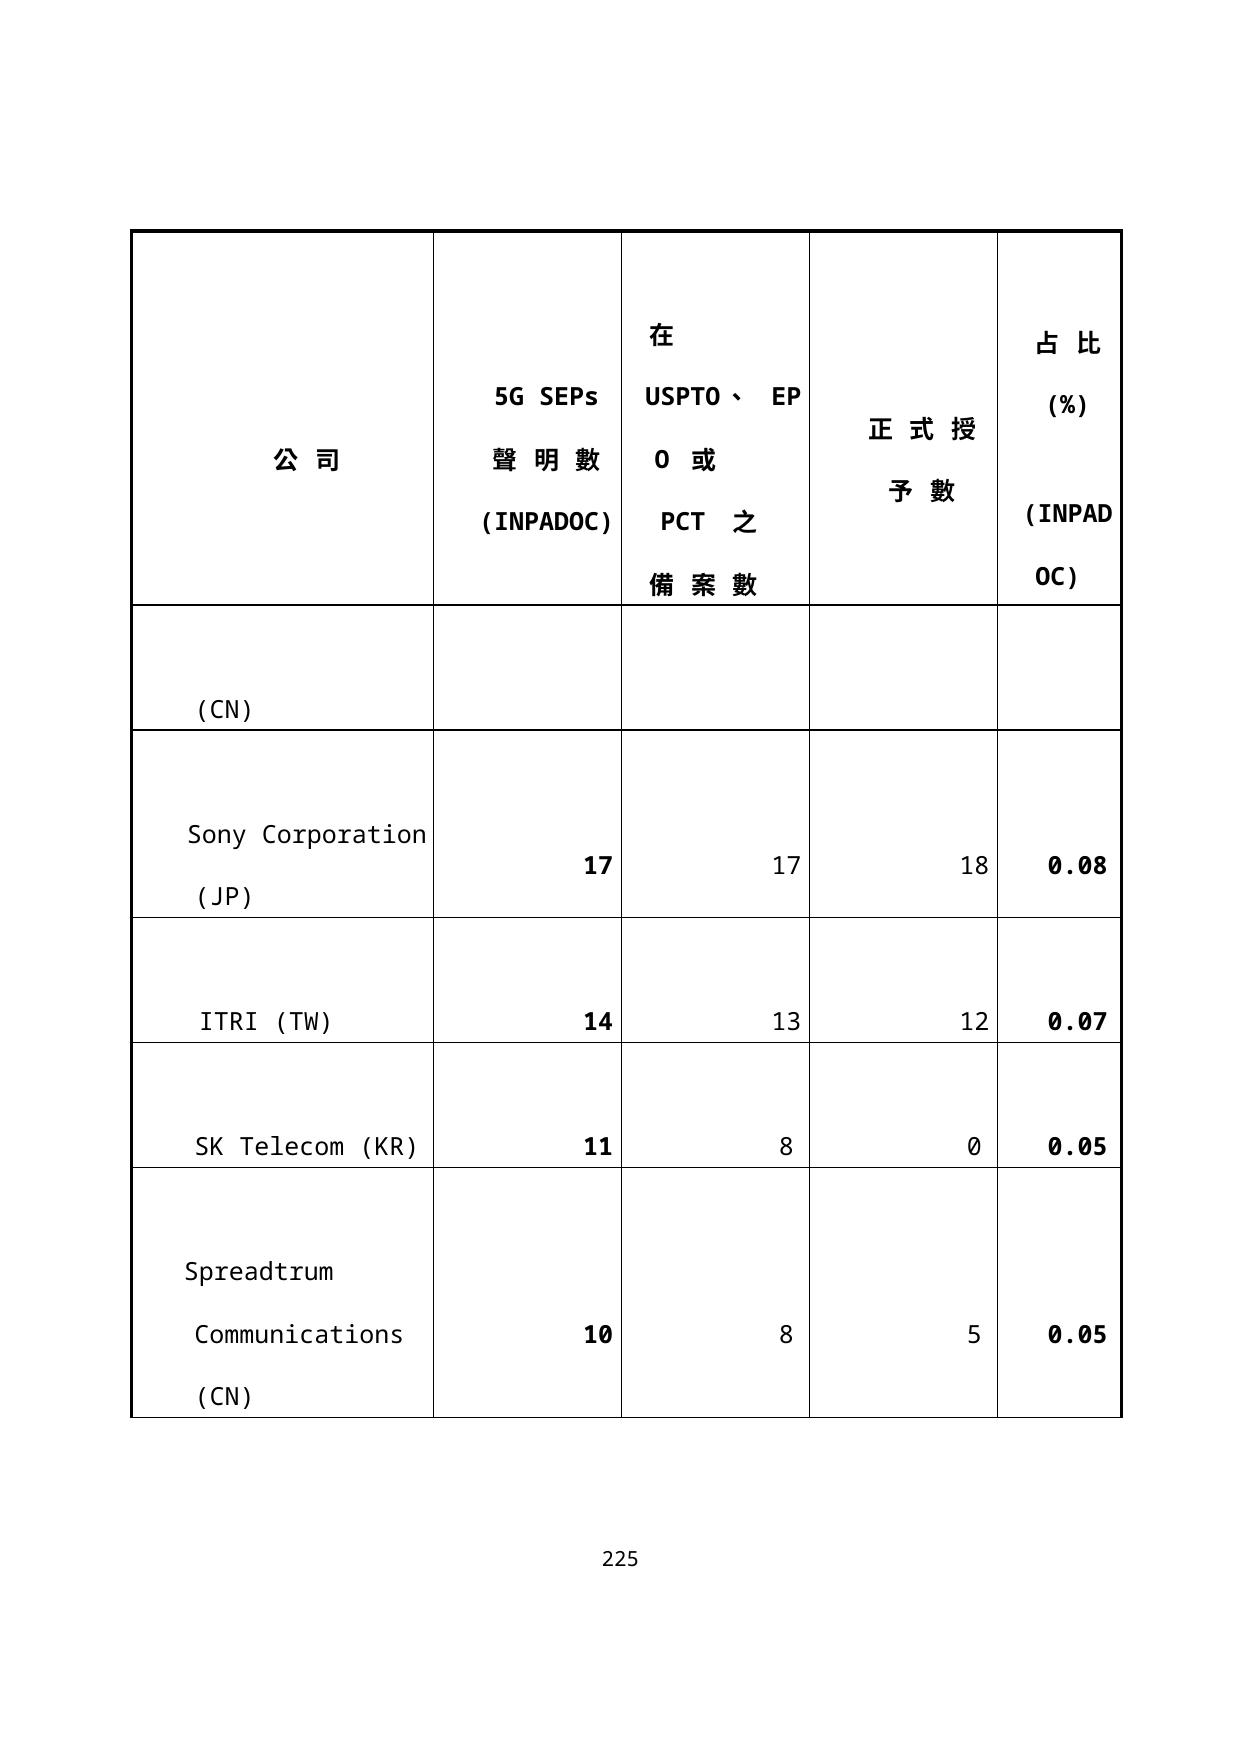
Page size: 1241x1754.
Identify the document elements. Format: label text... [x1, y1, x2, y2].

table_cell ITRI (TW) [133, 918, 433, 1042]
table_cell 8 [622, 1168, 809, 1417]
table_cell 0.07 [998, 918, 1120, 1042]
table_cell 13 [622, 918, 809, 1042]
table_cell 17 [622, 731, 809, 917]
table_header 正式授予數 [810, 233, 997, 604]
table_cell SK Telecom (KR) [133, 1043, 433, 1167]
table_cell 8 [622, 1043, 809, 1167]
table_cell 0 [810, 1043, 997, 1167]
table_cell Sony Corporation (JP) [133, 731, 433, 917]
table_cell [810, 606, 997, 729]
table_cell 0.05 [998, 1168, 1120, 1417]
table_cell 14 [434, 918, 621, 1042]
table_header 公司 [133, 233, 433, 604]
table_cell 10 [434, 1168, 621, 1417]
table_cell 5 [810, 1168, 997, 1417]
table_cell 12 [810, 918, 997, 1042]
table_cell 0.08 [998, 731, 1120, 917]
table_header 在USPTO、EPO或 PCT之備案數 [622, 233, 809, 604]
table_cell [998, 606, 1120, 729]
table_cell 17 [434, 731, 621, 917]
table_cell 18 [810, 731, 997, 917]
table_cell 11 [434, 1043, 621, 1167]
table_cell [434, 606, 621, 729]
table_cell (CN) [133, 606, 433, 729]
table_header 占比(%) (INPADOC) [998, 233, 1120, 604]
table_header 5G SEPs聲明數(INPADOC) [434, 233, 621, 604]
table_cell [622, 606, 809, 729]
table_cell Spreadtrum Communications (CN) [133, 1168, 433, 1417]
table_cell 0.05 [998, 1043, 1120, 1167]
